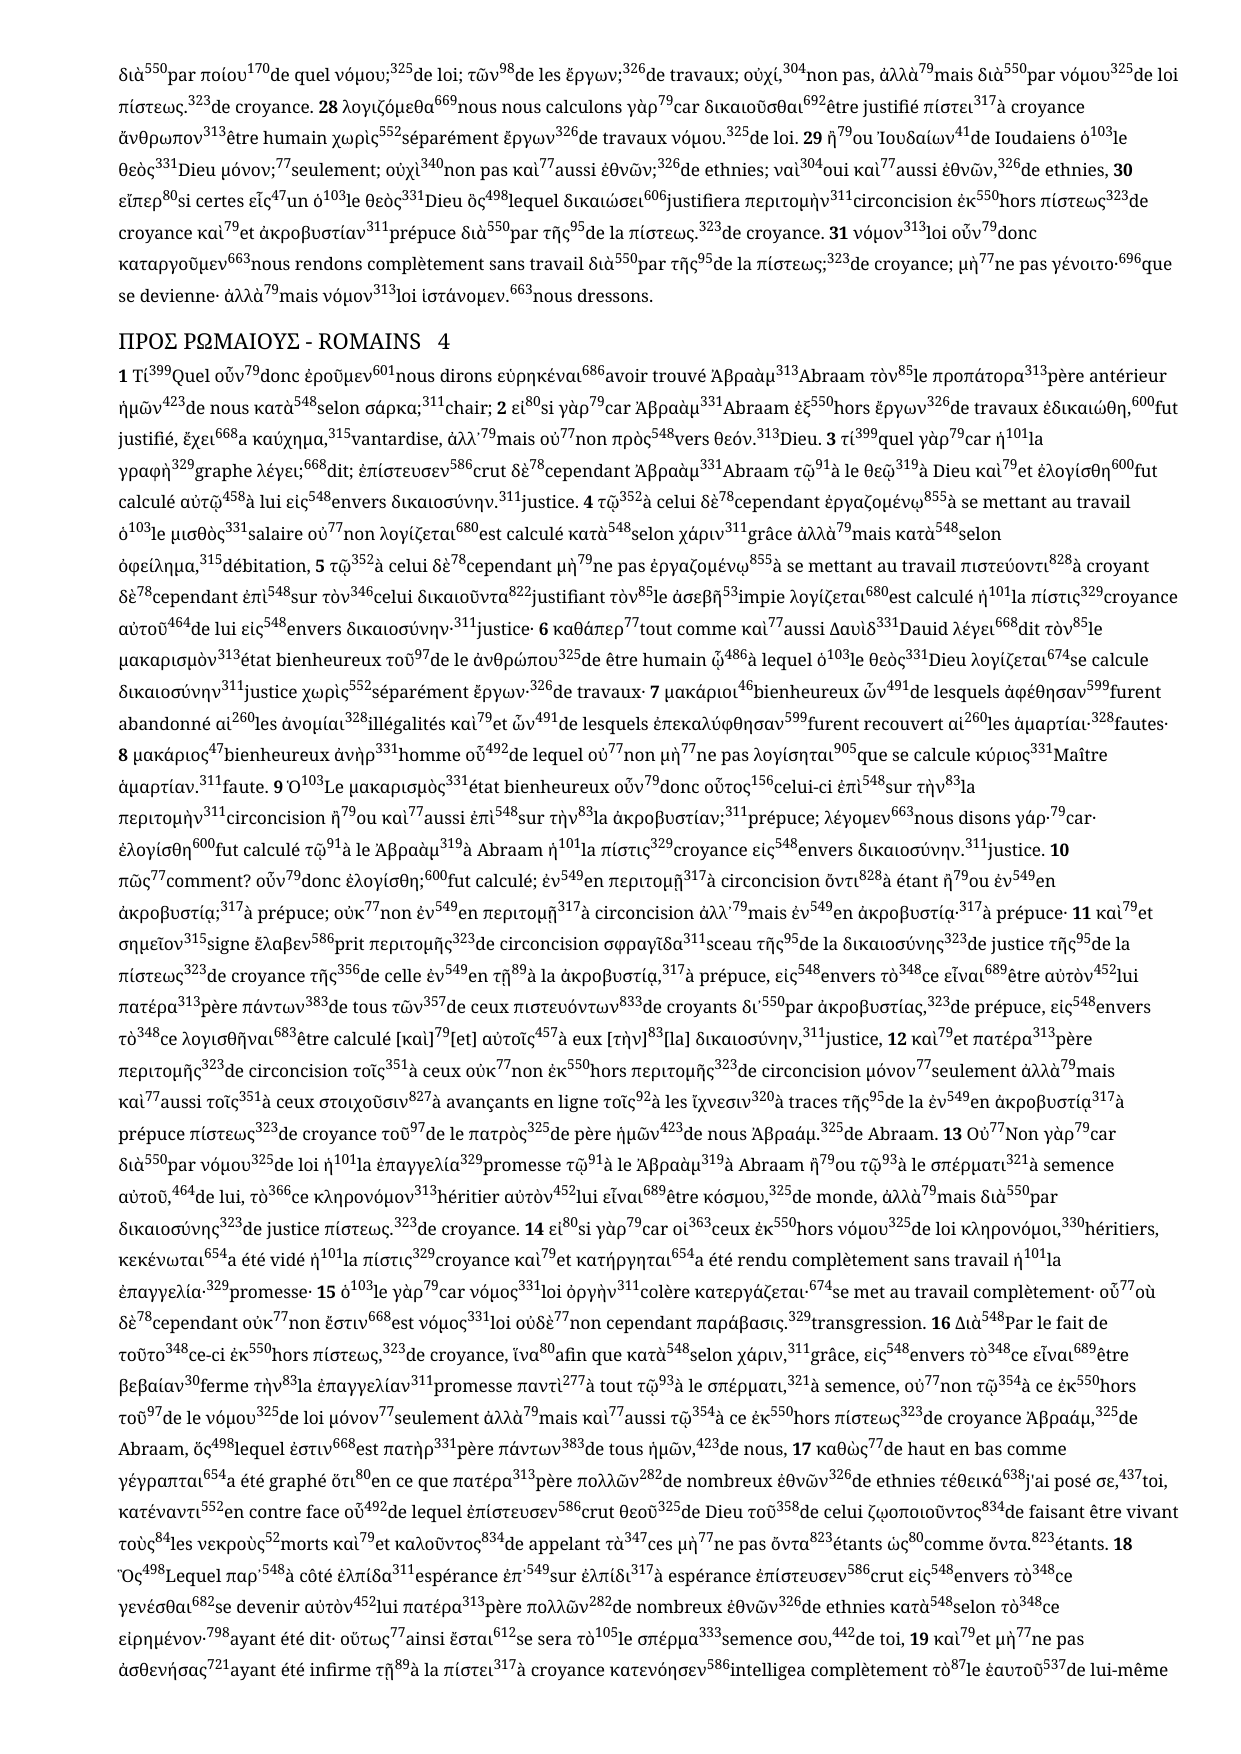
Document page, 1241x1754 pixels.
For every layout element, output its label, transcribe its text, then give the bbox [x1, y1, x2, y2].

text 1 Τί399Quel οὖν79donc ἐροῦμεν601nous dirons εὑρηκέναι686avoir trouvé Ἀβραὰμ313Abraam τὸν85le προπάτορα313père antérieur ἡμῶν423de nous κατὰ548selon σάρκα;311chair; 2 εἰ80si γὰρ79car Ἀβραὰμ331Abraam ἐξ550hors ἔργων326de travaux ἐδικαιώθη,600fut justifié, ἔχει668a καύχημα,315vantardise, ἀλλ᾽79mais οὐ77non πρὸς548vers θεόν.313Dieu. 3 τί399quel γὰρ79car ἡ101la γραφὴ329graphe λέγει;668dit; ἐπίστευσεν586crut δὲ78cependant Ἀβραὰμ331Abraam τῷ91à le θεῷ319à Dieu καὶ79et ἐλογίσθη600fut calculé αὐτῷ458à lui εἰς548envers δικαιοσύνην.311justice. 4 τῷ352à celui δὲ78cependant ἐργαζομένῳ855à se mettant au travail ὁ103le μισθὸς331salaire οὐ77non λογίζεται680est calculé κατὰ548selon χάριν311grâce ἀλλὰ79mais κατὰ548selon ὀφείλημα,315débitation, 5 τῷ352à celui δὲ78cependant μὴ79ne pas ἐργαζομένῳ855à se mettant au travail πιστεύοντι828à croyant δὲ78cependant ἐπὶ548sur τὸν346celui δικαιοῦντα822justifiant τὸν85le ἀσεβῆ53impie λογίζεται680est calculé ἡ101la πίστις329croyance αὐτοῦ464de lui εἰς548envers δικαιοσύνην·311justice· 6 καθάπερ77tout comme καὶ77aussi Δαυὶδ331Dauid λέγει668dit τὸν85le μακαρισμὸν313état bienheureux τοῦ97de le ἀνθρώπου325de être humain ᾧ486à lequel ὁ103le θεὸς331Dieu λογίζεται674se calcule δικαιοσύνην311justice χωρὶς552séparément ἔργων·326de travaux· 7 μακάριοι46bienheureux ὧν491de lesquels ἀφέθησαν599furent abandonné αἱ260les ἀνομίαι328illégalités καὶ79et ὧν491de lesquels ἐπεκαλύφθησαν599furent recouvert αἱ260les ἁμαρτίαι·328fautes· 8 μακάριος47bienheureux ἀνὴρ331homme οὗ492de lequel οὐ77non μὴ77ne pas λογίσηται905que se calcule κύριος331Maître ἁμαρτίαν.311faute. 9 Ὁ103Le μακαρισμὸς331état bienheureux οὖν79donc οὗτος156celui-ci ἐπὶ548sur τὴν83la περιτομὴν311circoncision ἢ79ou καὶ77aussi ἐπὶ548sur τὴν83la ἀκροβυστίαν;311prépuce; λέγομεν663nous disons γάρ·79car· ἐλογίσθη600fut calculé τῷ91à le Ἀβραὰμ319à Abraam ἡ101la πίστις329croyance εἰς548envers δικαιοσύνην.311justice. 10 πῶς77comment? οὖν79donc ἐλογίσθη;600fut calculé; ἐν549en περιτομῇ317à circoncision ὄντι828à étant ἢ79ou ἐν549en ἀκροβυστίᾳ;317à prépuce; οὐκ77non ἐν549en περιτομῇ317à circoncision ἀλλ᾽79mais ἐν549en ἀκροβυστίᾳ·317à prépuce· 11 καὶ79et σημεῖον315signe ἔλαβεν586prit περιτομῆς323de circoncision σφραγῖδα311sceau τῆς95de la δικαιοσύνης323de justice τῆς95de la πίστεως323de croyance τῆς356de celle ἐν549en τῇ89à la ἀκροβυστίᾳ,317à prépuce, εἰς548envers τὸ348ce εἶναι689être αὐτὸν452lui πατέρα313père πάντων383de tous τῶν357de ceux πιστευόντων833de croyants δι᾽550par ἀκροβυστίας,323de prépuce, εἰς548envers τὸ348ce λογισθῆναι683être calculé [καὶ]79[et] αὐτοῖς457à eux [τὴν]83[la] δικαιοσύνην,311justice, 12 καὶ79et πατέρα313père περιτομῆς323de circoncision τοῖς351à ceux οὐκ77non ἐκ550hors περιτομῆς323de circoncision μόνον77seulement ἀλλὰ79mais καὶ77aussi τοῖς351à ceux στοιχοῦσιν827à avançants en ligne τοῖς92à les ἴχνεσιν320à traces τῆς95de la ἐν549en ἀκροβυστίᾳ317à prépuce πίστεως323de croyance τοῦ97de le πατρὸς325de père ἡμῶν423de nous Ἀβραάμ.325de Abraam. 13 Οὐ77Non γὰρ79car διὰ550par νόμου325de loi ἡ101la ἐπαγγελία329promesse τῷ91à le Ἀβραὰμ319à Abraam ἢ79ou τῷ93à le σπέρματι321à semence αὐτοῦ,464de lui, τὸ366ce κληρονόμον313héritier αὐτὸν452lui εἶναι689être κόσμου,325de monde, ἀλλὰ79mais διὰ550par δικαιοσύνης323de justice πίστεως.323de croyance. 14 εἰ80si γὰρ79car οἱ363ceux ἐκ550hors νόμου325de loi κληρονόμοι,330héritiers, κεκένωται654a été vidé ἡ101la πίστις329croyance καὶ79et κατήργηται654a été rendu complètement sans travail ἡ101la ἐπαγγελία·329promesse· 15 ὁ103le γὰρ79car νόμος331loi ὀργὴν311colère κατεργάζεται·674se met au travail complètement· οὗ77où δὲ78cependant οὐκ77non ἔστιν668est νόμος331loi οὐδὲ77non cependant παράβασις.329transgression. 16 Διὰ548Par le fait de τοῦτο348ce-ci ἐκ550hors πίστεως,323de croyance, ἵνα80afin que κατὰ548selon χάριν,311grâce, εἰς548envers τὸ348ce εἶναι689être βεβαίαν30ferme τὴν83la ἐπαγγελίαν311promesse παντὶ277à tout τῷ93à le σπέρματι,321à semence, οὐ77non τῷ354à ce ἐκ550hors τοῦ97de le νόμου325de loi μόνον77seulement ἀλλὰ79mais καὶ77aussi τῷ354à ce ἐκ550hors πίστεως323de croyance Ἀβραάμ,325de Abraam, ὅς498lequel ἐστιν668est πατὴρ331père πάντων383de tous ἡμῶν,423de nous, 17 καθὼς77de haut en bas comme γέγραπται654a été graphé ὅτι80en ce que πατέρα313père πολλῶν282de nombreux ἐθνῶν326de ethnies τέθεικά638j'ai posé σε,437toi, κατέναντι552en contre face οὗ492de lequel ἐπίστευσεν586crut θεοῦ325de Dieu τοῦ358de celui ζῳοποιοῦντος834de faisant être vivant τοὺς84les νεκροὺς52morts καὶ79et καλοῦντος834de appelant τὰ347ces μὴ77ne pas ὄντα823étants ὡς80comme ὄντα.823étants. 18 Ὃς498Lequel παρ᾽548à côté ἐλπίδα311espérance ἐπ᾽549sur ἐλπίδι317à espérance ἐπίστευσεν586crut εἰς548envers τὸ348ce γενέσθαι682se devenir αὐτὸν452lui πατέρα313père πολλῶν282de nombreux ἐθνῶν326de ethnies κατὰ548selon τὸ348ce εἰρημένον·798ayant été dit· οὕτως77ainsi ἔσται612se sera τὸ105le σπέρμα333semence σου,442de toi, 19 καὶ79et μὴ77ne pas ἀσθενήσας721ayant été infirme τῇ89à la πίστει317à croyance κατενόησεν586intelligea complètement τὸ87le ἑαυτοῦ537de lui-même σῶμα315corps [ἤδη]77[déjà] νενεκρωμένον,798ayant été mortifié, ἑκατονταετής47cent ans που77quelque part où ὑπάρχων,840subsistant, καὶ79et τὴν83la νέκρωσιν311mortification τῆς95de la μήτρας323de matrice Σάρρας·323de Sarra· 20 εἰς548envers δὲ78cependant τὴν83la ἐπαγγελίαν311promesse τοῦ97de le θεοῦ325de Dieu οὐ77non διεκρίθη600fut jugé à travers τῇ89à la ἀπιστίᾳ317à incroyance ἀλλ᾽79mais ἐνεδυναμώθη600fut fortifié dans τῇ89à la πίστει,317à croyance, δοὺς721ayant donné δόξαν311gloire τῷ91à le θεῷ319à Dieu 21 καὶ79et πληροφορηθεὶς760ayant été colporté à plénitude ὅτι80en ce que ὃ482lequel ἐπήγγελται648s'a promis δυνατός71puissant ἐστιν668est καὶ77aussi ποιῆσαι.681faire. 22 διὸ79c'est pourquoi [καὶ]77[aussi] ἐλογίσθη600fut calculé αὐτῷ458à lui εἰς548envers δικαιοσύνην.311justice. 23 Οὐκ77Non ἐγράφη600fut graphé δὲ78cependant δι᾽548par le fait de αὐτὸν452lui μόνον77seulement ὅτι80en ce que ἐλογίσθη600fut calculé αὐτῷ458à lui 24 ἀλλὰ79mais καὶ77aussi δι᾽548par le fait de ἡμᾶς,416nous, οἷς485à lesquels μέλλει668immine λογίζεσθαι,692être calculé, τοῖς351à ceux πιστεύουσιν827à croyants ἐπὶ548sur τὸν346celui ἐγείραντα707ayant éveillé Ἰησοῦν313Iésous τὸν85le κύριον313Maître ἡμῶν423de nous ἐκ550hors νεκρῶν,64de morts, 25 ὃς498lequel παρεδόθη600fut livré διὰ548par le fait de τὰ86les παραπτώματα314chutes à côté ἡμῶν423de nous καὶ79et ἠγέρθη600fut éveillé διὰ548par le fait de τὴν83la δικαίωσιν311justification ἡμῶν.423de nous. [118, 360, 1181, 1682]
text 1 Τί412Quel οὖν79donc τὸ105le περισσὸν73surabondant τοῦ97de le Ἰουδαίου65de Ioudaien ἢ79ou τίς408quelle ἡ101la ὠφέλεια329profit τῆς95de la περιτομῆς;323de circoncision; 2 πολὺ392nombreux κατὰ548selon πάντα269tout τρόπον.313manière. πρῶτον77premièrement μὲν340certes [γὰρ]79[car] ὅτι80en ce que ἐπιστεύθησαν599furent cru τὰ86les λόγια314logions τοῦ97de le θεοῦ.325de Dieu. 3 τί412quel γάρ;79car; εἰ80si ἠπίστησάν585crurent pas τινες,389des quelconques, μὴ340ne pas ἡ101la ἀπιστία329incroyance αὐτῶν463de eux τὴν83la πίστιν311croyance τοῦ97de le θεοῦ325de Dieu καταργήσει;606rendra complètement sans travail; 4 μὴ77ne pas γένοιτο·696que se devienne· γινέσθω576se devienne δὲ78cependant ὁ103le θεὸς331Dieu ἀληθής,47vrai, πᾶς287tout δὲ78cependant ἄνθρωπος331être humain ψεύστης,331menteur, καθὼς77de haut en bas comme γέγραπται·654a été graphé· ὅπως80de telle manière que ἂν340le cas échéant δικαιωθῇς909que tu sois justifié ἐν549en τοῖς90à les λόγοις318à discours σου442de toi καὶ79et νικήσεις604tu vaincras ἐν549en τῷ354à ce κρίνεσθαί692être jugé σε.437toi. 5 εἰ80si δὲ78cependant ἡ101la ἀδικία329injustice ἡμῶν423de nous θεοῦ325de Dieu δικαιοσύνην311justice συνίστησιν,668dresse avec, τί399quel ἐροῦμεν;601nous dirons; μὴ340ne pas ἄδικος47injuste ὁ103le θεὸς331Dieu ὁ364celui ἐπιφέρων840portant sur τὴν83la ὀργήν;311colère; κατὰ548selon ἄνθρωπον313être humain λέγω.664je dis. 6 μὴ77ne pas γένοιτο·696que se devienne· ἐπεὶ80puisque πῶς77comment? κρινεῖ606jugera ὁ103le θεὸς331Dieu τὸν85le κόσμον;313monde; 7 εἰ80si δὲ78cependant ἡ101la ἀλήθεια329vérité τοῦ97de le θεοῦ325de Dieu ἐν549en τῷ93à le ἐμῷ226à mien ψεύσματι321à mendacité ἐπερίσσευσεν586surabonda εἰς548envers τὴν83la δόξαν311gloire αὐτοῦ,464de lui, τί399quel ἔτι77encore κἀγὼ431et moi ὡς80comme ἁμαρτωλὸς71fauteur κρίνομαι;676je suis jugé; 8 καὶ79et μὴ77ne pas καθὼς77de haut en bas comme βλασφημούμεθα675nous sommes blasphémés καὶ79et καθώς77de haut en bas comme φασίν667déclarent τινες389des quelconques ἡμᾶς416nous λέγειν689dire ὅτι80en ce que ποιήσωμεν894que nous fassions τὰ86les κακά,54malicieux, ἵνα80afin que ἔλθῃ899que vienne τὰ104les ἀγαθά;72bons; ὧν491de lesquels τὸ265le κρίμα333objet de jugement ἔνδικόν49en exécution de justice ἐστιν.668est. 9 Τί399Quel οὖν;79donc; προεχόμεθα;669nous nous tenons devant; οὐ77non πάντως·77en tout cas· προῃτιασάμεθα587nous nous accusâmes avant γὰρ79car Ἰουδαίους52Ioudaiens τε79en outre καὶ79et Ἕλληνας312Hellèns πάντας268tous ὑφ᾽548sous ἁμαρτίαν311faute εἶναι,689être, 10 καθὼς77de haut en bas comme γέγραπται654a été graphé ὅτι80en ce que οὐκ77non ἔστιν668est δίκαιος47juste οὐδὲ77non cependant εἷς,71un, 11 οὐκ77non ἔστιν668est ὁ364celui συνίων,840comprenant, οὐκ77non ἔστιν668est ὁ364celui ἐκζητῶν840recherchant τὸν85le θεόν.313Dieu. 12 πάντες389tous ἐξέκλιναν585déclinèrent ἅμα77simultanément ἠχρεώθησαν·599furent rendu sans nécessités· οὐκ77non ἔστιν668est ποιῶν840faisant χρηστότητα,311utilité bonté, οὐκ77non ἔστιν668est ἕως552jusqu'à ce que ἑνός.65de un. 13 τάφος331tombeau ἀνεῳγμένος813ayant été ouvert ὁ103le λάρυγξ331larynx αὐτῶν,463de eux, ταῖς88à les γλώσσαις316à langues αὐτῶν463de eux ἐδολιοῦσαν,624trompaient, ἰὸς331poison ἀσπίδων322de aspics ὑπὸ548sous τὰ86les χείλη314lèvres αὐτῶν·463de eux· 14 ὧν491de lesquels τὸ265le στόμα333bouche ἀρᾶς323de imprécation καὶ79et πικρίας323de amertume γέμει,668est plein, 15 ὀξεῖς46acérés οἱ102les πόδες330pieds αὐτῶν463de eux ἐκχέαι681déverser αἷμα,315sang, 16 σύντριμμα333co-broyage καὶ79et ταλαιπωρία329misère ἐν549en ταῖς88à les ὁδοῖς316à chemins αὐτῶν,463de eux, 17 καὶ79et ὁδὸν311chemin εἰρήνης323de paix οὐκ77non ἔγνωσαν.585connurent. 18 οὐκ77non ἔστιν668est φόβος331effroi θεοῦ325de Dieu ἀπέναντι552depuis en-devant τῶν96de les ὀφθαλμῶν324de yeux αὐτῶν.463de eux. 19 οἴδαμεν637nous avons su δὲ78cependant ὅτι80en ce que ὅσα481autant lesquels ὁ103le νόμος331loi λέγει668dit τοῖς351à ceux ἐν549en τῷ91à le νόμῳ319à loi λαλεῖ,668bavarde, ἵνα80afin que πᾶν289tout στόμα333bouche φραγῇ911que soit obstrué καὶ79et ὑπόδικος47sous l'exécution de justice γένηται905que se devienne πᾶς287tout ὁ103le κόσμος331monde τῷ91à le θεῷ·319à Dieu· 20 διότι80parce que ἐξ550hors ἔργων326de travaux νόμου325de loi οὐ77non δικαιωθήσεται619sera justifié πᾶσα285toute σὰρξ329chair ἐνώπιον552en devant αὐτοῦ,464de lui, διὰ550par γὰρ79car νόμου325de loi ἐπίγνωσις329reconnaissance ἁμαρτίας.323de faute. 21 Νυνὶ77Maintenant δὲ78cependant χωρὶς552séparément νόμου325de loi δικαιοσύνη329justice θεοῦ325de Dieu πεφανέρωται654a été rendu visible μαρτυρουμένη889étante témoignée ὑπὸ550sous τοῦ97de le νόμου325de loi καὶ79et τῶν96de les προφητῶν,324de prophètes, 22 δικαιοσύνη329justice δὲ78cependant θεοῦ325de Dieu διὰ550par πίστεως323de croyance Ἰησοῦ325de Iésous Χριστοῦ325de Christ εἰς548envers πάντας372tous τοὺς345ceux πιστεύοντας.821croyants. οὐ77non γάρ79car ἐστιν668est διαστολή,329diastole, 23 πάντες389tous γὰρ79car ἥμαρτον585fautèrent καὶ79et ὑστεροῦνται679sont manqués τῆς95de la δόξης323de gloire τοῦ97de le θεοῦ325de Dieu 24 δικαιούμενοι890étants justifiés δωρεὰν77gratuitement τῇ89à la αὐτοῦ464de lui χάριτι317à grâce διὰ550par τῆς95de la ἀπολυτρώσεως323de rançon intégrale τῆς356de celle ἐν549en Χριστῷ319à Christ Ἰησοῦ·319à Iésous· 25 ὃν480lequel προέθετο592se plaça en avant ὁ103le θεὸς331Dieu ἱλαστήριον315propitiatoire διὰ550par [τῆς]95[de la] πίστεως323de croyance ἐν549en τῷ93à le αὐτοῦ464de lui αἵματι321à sang εἰς548envers ἔνδειξιν311indication τῆς95de la δικαιοσύνης323de justice αὐτοῦ464de lui διὰ548par le fait de τὴν83la πάρεσιν311parésie τῶν98de les προγεγονότων779de ayants arrivés avant ἁμαρτημάτων326de fautements 26 ἐν549en τῇ89à la ἀνοχῇ317à retenue τοῦ97de le θεοῦ,325de Dieu, πρὸς548vers τὴν83la ἔνδειξιν311indication τῆς95de la δικαιοσύνης323de justice αὐτοῦ464de lui ἐν549en τῷ91à le νῦν77maintenant καιρῷ,319à moment, εἰς548envers τὸ348ce εἶναι689être αὐτὸν452lui δίκαιον53juste καὶ79et δικαιοῦντα822justifiant τὸν346celui ἐκ550hors πίστεως323de croyance Ἰησοῦ.325de Iésous. 27 Ποῦ77Où? οὖν79donc ἡ101la καύχησις;329vanterie; ἐξεκλείσθη.600fut fermé à clef au dehors. διὰ550par ποίου170de quel νόμου;325de loi; τῶν98de les ἔργων;326de travaux; οὐχί,304non pas, ἀλλὰ79mais διὰ550par νόμου325de loi πίστεως.323de croyance. 28 λογιζόμεθα669nous nous calculons γὰρ79car δικαιοῦσθαι692être justifié πίστει317à croyance ἄνθρωπον313être humain χωρὶς552séparément ἔργων326de travaux νόμου.325de loi. 29 ἢ79ou Ἰουδαίων41de Ioudaiens ὁ103le θεὸς331Dieu μόνον;77seulement; οὐχὶ340non pas καὶ77aussi ἐθνῶν;326de ethnies; ναὶ304oui καὶ77aussi ἐθνῶν,326de ethnies, 30 εἴπερ80si certes εἷς47un ὁ103le θεὸς331Dieu ὃς498lequel δικαιώσει606justifiera περιτομὴν311circoncision ἐκ550hors πίστεως323de croyance καὶ79et ἀκροβυστίαν311prépuce διὰ550par τῆς95de la πίστεως.323de croyance. 31 νόμον313loi οὖν79donc καταργοῦμεν663nous rendons complètement sans travail διὰ550par τῆς95de la πίστεως;323de croyance; μὴ77ne pas γένοιτο·696que se devienne· ἀλλὰ79mais νόμον313loi ἱστάνομεν.663nous dressons. [118, 59, 1181, 307]
text ΠΡΟΣ ΡΩΜΑΙΟΥΣ - ROMAINS 4 [118, 326, 1181, 356]
